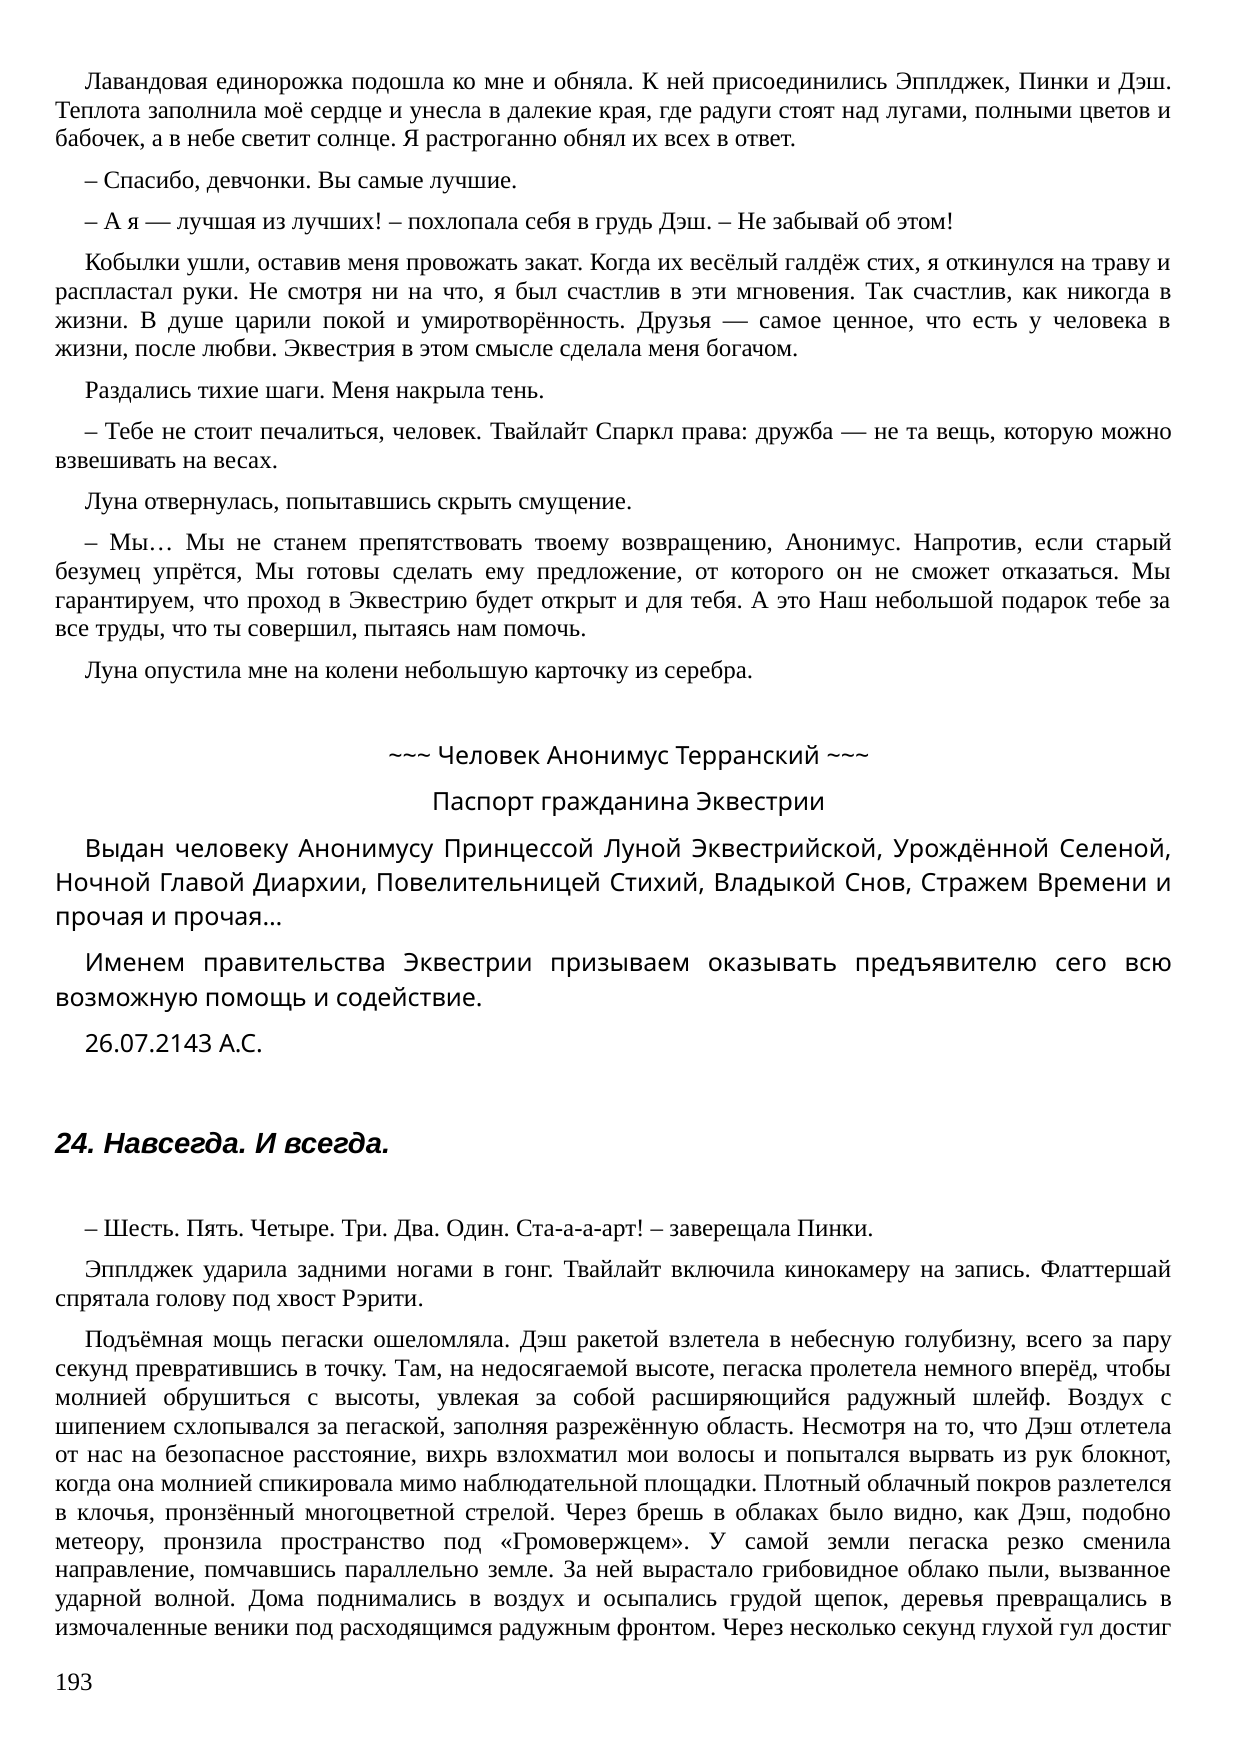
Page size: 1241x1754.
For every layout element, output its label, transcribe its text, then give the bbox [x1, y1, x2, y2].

text ~~~ Человек Анонимус Терранский ~~~ [55, 737, 1173, 771]
text – Тебе не стоит печалиться, человек. Твайлайт Спаркл права: дружба — не та вещь, которую можно взвешивать на весах. [55, 416, 1173, 473]
text – А я — лучшая из лучших! – похлопала себя в грудь Дэш. – Не забывай об этом! [55, 206, 1173, 235]
text – Шесть. Пять. Четыре. Три. Два. Один. Ста-а-а-арт! – заверещала Пинки. [55, 1213, 1173, 1242]
subtitle 24. Навсегда. И всегда. [55, 1126, 1173, 1159]
text Эпплджек ударила задними ногами в гонг. Твайлайт включила кинокамеру на запись. Флаттершай спрятала голову под хвост Рэрити. [55, 1254, 1173, 1312]
text Лавандовая единорожка подошла ко мне и обняла. К ней присоединились Эпплджек, Пинки и Дэш. Теплота заполнила моё сердце и унесла в далекие края, где радуги стоят над лугами, полными цветов и бабочек, а в небе светит солнце. Я растроганно обнял их всех в ответ. [55, 66, 1173, 152]
text Кобылки ушли, оставив меня провожать закат. Когда их весёлый галдёж стих, я откинулся на траву и распластал руки. Не смотря ни на что, я был счастлив в эти мгновения. Так счастлив, как никогда в жизни. В душе царили покой и умиротворённость. Друзья — самое ценное, что есть у человека в жизни, после любви. Эквестрия в этом смысле сделала меня богачом. [55, 247, 1173, 362]
text Подъёмная мощь пегаски ошеломляла. Дэш ракетой взлетела в небесную голубизну, всего за пару секунд превратившись в точку. Там, на недосягаемой высоте, пегаска пролетела немного вперёд, чтобы молнией обрушиться с высоты, увлекая за собой расширяющийся радужный шлейф. Воздух с шипением схлопывался за пегаской, заполняя разрежённую область. Несмотря на то, что Дэш отлетела от нас на безопасное расстояние, вихрь взлохматил мои волосы и попытался вырвать из рук блокнот, когда она молнией спикировала мимо наблюдательной площадки. Плотный облачный покров разлетелся в клочья, пронзённый многоцветной стрелой. Через брешь в облаках было видно, как Дэш, подобно метеору, пронзила пространство под «Громовержцем». У самой земли пегаска резко сменила направление, помчавшись параллельно земле. За ней вырастало грибовидное облако пыли, вызванное ударной волной. Дома поднимались в воздух и осыпались грудой щепок, деревья превращались в измочаленные веники под расходящимся радужным фронтом. Через несколько секунд глухой гул достиг [55, 1324, 1173, 1641]
text – Спасибо, девчонки. Вы самые лучшие. [55, 165, 1173, 193]
text Паспорт гражданина Эквестрии [55, 784, 1173, 818]
text Выдан человеку Анонимусу Принцессой Луной Эквестрийской, Урождённой Селеной, Ночной Главой Диархии, Повелительницей Стихий, Владыкой Снов, Стражем Времени и прочая и прочая… [55, 830, 1173, 933]
text Луна отвернулась, попытавшись скрыть смущение. [55, 486, 1173, 515]
text Раздались тихие шаги. Меня накрыла тень. [55, 375, 1173, 403]
text Луна опустила мне на колени небольшую карточку из серебра. [55, 655, 1173, 683]
text 26.07.2143 А.С. [55, 1026, 1173, 1060]
text – Мы… Мы не станем препятствовать твоему возвращению, Анонимус. Напротив, если старый безумец упрётся, Мы готовы сделать ему предложение, от которого он не сможет отказаться. Мы гарантируем, что проход в Эквестрию будет открыт и для тебя. А это Наш небольшой подарок тебе за все труды, что ты совершил, пытаясь нам помочь. [55, 527, 1173, 642]
text Именем правительства Эквестрии призываем оказывать предъявителю сего всю возможную помощь и содействие. [55, 945, 1173, 1013]
